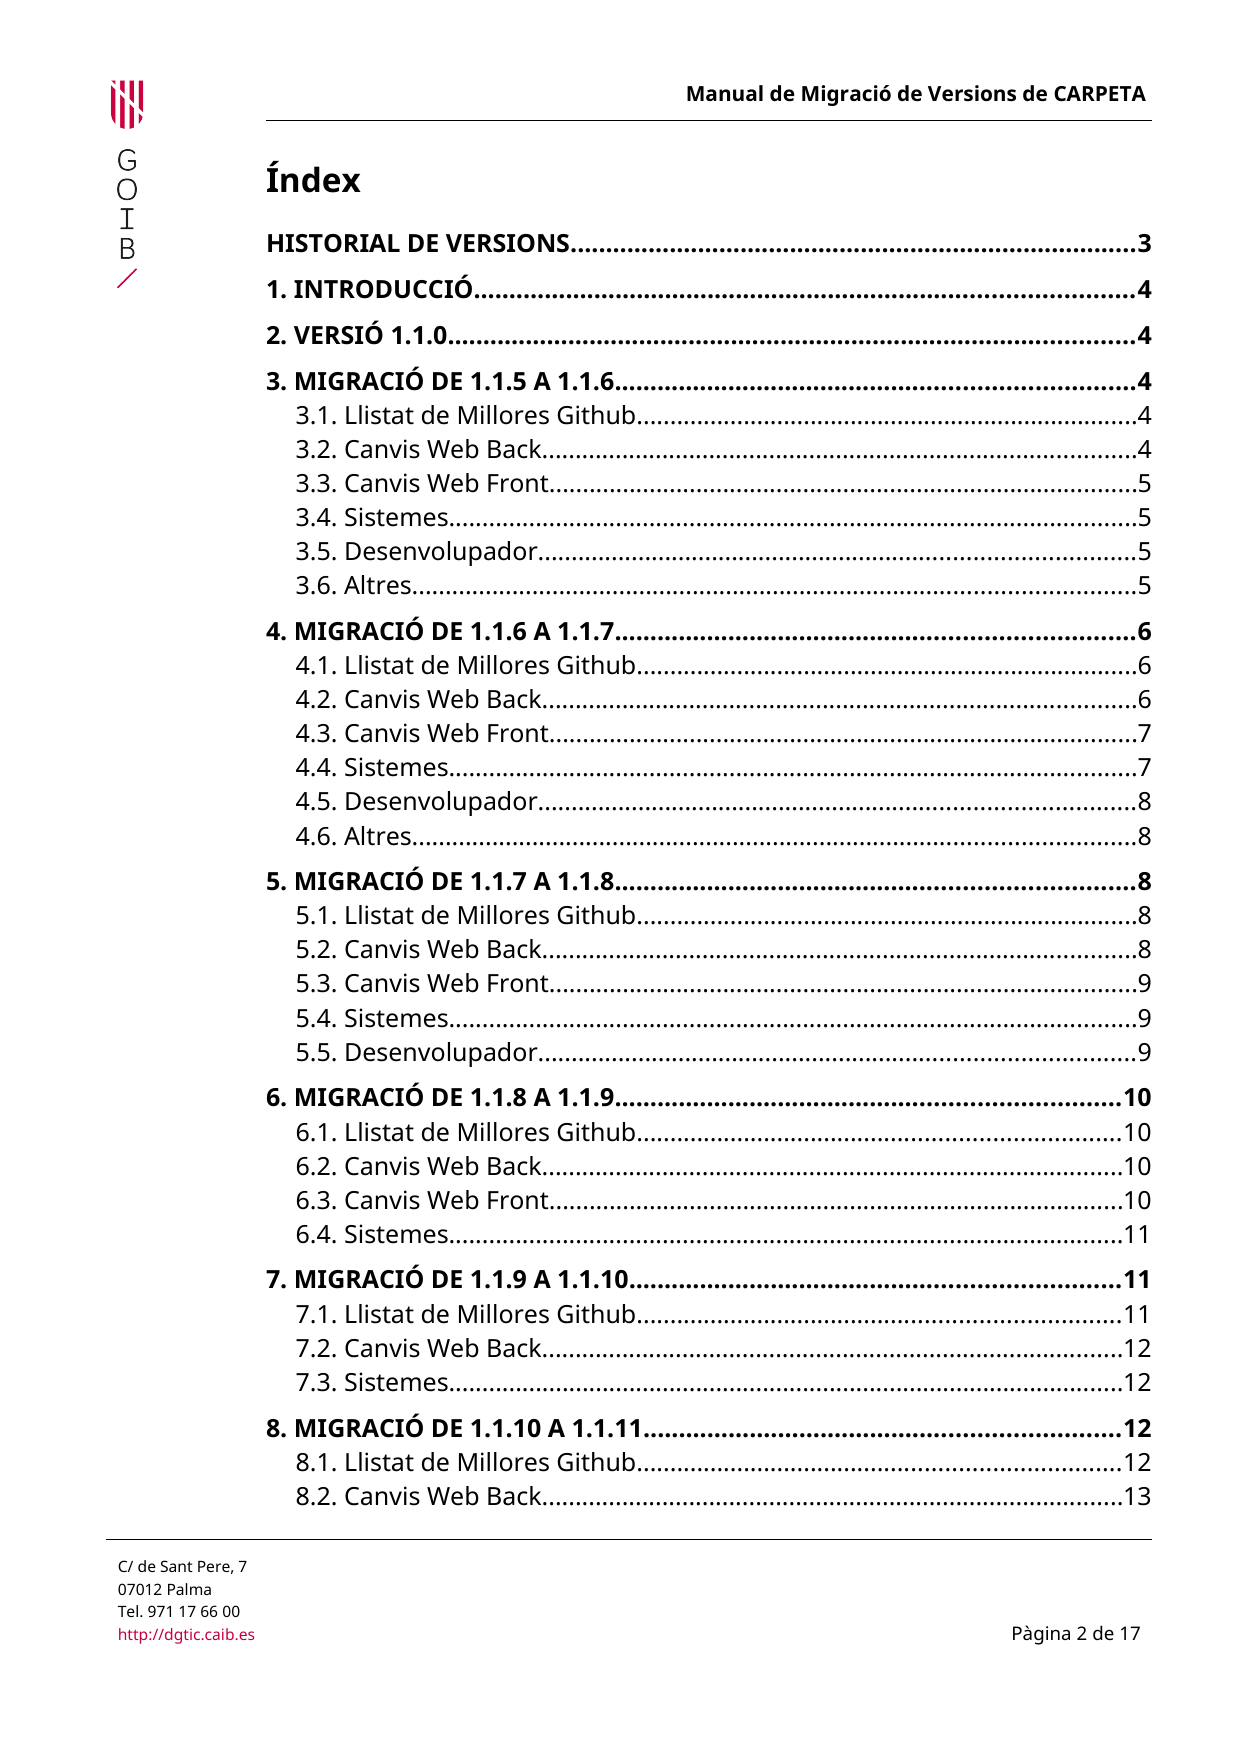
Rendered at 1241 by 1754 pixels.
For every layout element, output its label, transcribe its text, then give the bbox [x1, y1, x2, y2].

text 8.1. Llistat de Millores Github 12 [295, 1444, 1152, 1478]
text 5.2. Canvis Web Back 8 [295, 932, 1152, 966]
text 6.4. Sistemes 11 [295, 1216, 1152, 1250]
text 3.5. Desenvolupador 5 [295, 534, 1152, 568]
text 6. Migració de 1.1.8 a 1.1.9 10 [266, 1080, 1152, 1114]
subtitle Índex [266, 156, 1152, 202]
text 3.2. Canvis Web Back 4 [295, 432, 1152, 466]
text 5.1. Llistat de Millores Github 8 [295, 898, 1152, 932]
text 4.6. Altres 8 [295, 818, 1152, 852]
text 4.4. Sistemes 7 [295, 750, 1152, 784]
text 4.1. Llistat de Millores Github 6 [295, 648, 1152, 682]
text 3.3. Canvis Web Front 5 [295, 466, 1152, 500]
text 7.1. Llistat de Millores Github 11 [295, 1296, 1152, 1330]
text 3. Migració de 1.1.5 a 1.1.6 4 [266, 363, 1152, 398]
text 5.5. Desenvolupador 9 [295, 1034, 1152, 1068]
text 2. Versió 1.1.0 4 [266, 318, 1152, 352]
text 3.1. Llistat de Millores Github 4 [295, 398, 1152, 432]
text 6.2. Canvis Web Back 10 [295, 1148, 1152, 1182]
text 6.3. Canvis Web Front 10 [295, 1182, 1152, 1216]
text 6.1. Llistat de Millores Github 10 [295, 1114, 1152, 1148]
text 4.2. Canvis Web Back 6 [295, 682, 1152, 716]
text 8.2. Canvis Web Back 13 [295, 1478, 1152, 1512]
picture [82, 57, 172, 319]
text 4.5. Desenvolupador 8 [295, 784, 1152, 818]
text 3.6. Altres 5 [295, 568, 1152, 602]
text 4.3. Canvis Web Front 7 [295, 716, 1152, 750]
text 5. Migració de 1.1.7 a 1.1.8 8 [266, 864, 1152, 898]
text 3.4. Sistemes 5 [295, 500, 1152, 534]
text 5.3. Canvis Web Front 9 [295, 966, 1152, 1000]
text 7.2. Canvis Web Back 12 [295, 1330, 1152, 1364]
text 4. Migració de 1.1.6 a 1.1.7 6 [266, 614, 1152, 648]
text Historial de versions 3 [266, 226, 1152, 260]
text 7. Migració de 1.1.9 a 1.1.10 11 [266, 1262, 1152, 1296]
text 8. Migració de 1.1.10 a 1.1.11 12 [266, 1410, 1152, 1444]
text 7.3. Sistemes 12 [295, 1364, 1152, 1398]
text 1. Introducció 4 [266, 272, 1152, 306]
text 5.4. Sistemes 9 [295, 1000, 1152, 1034]
